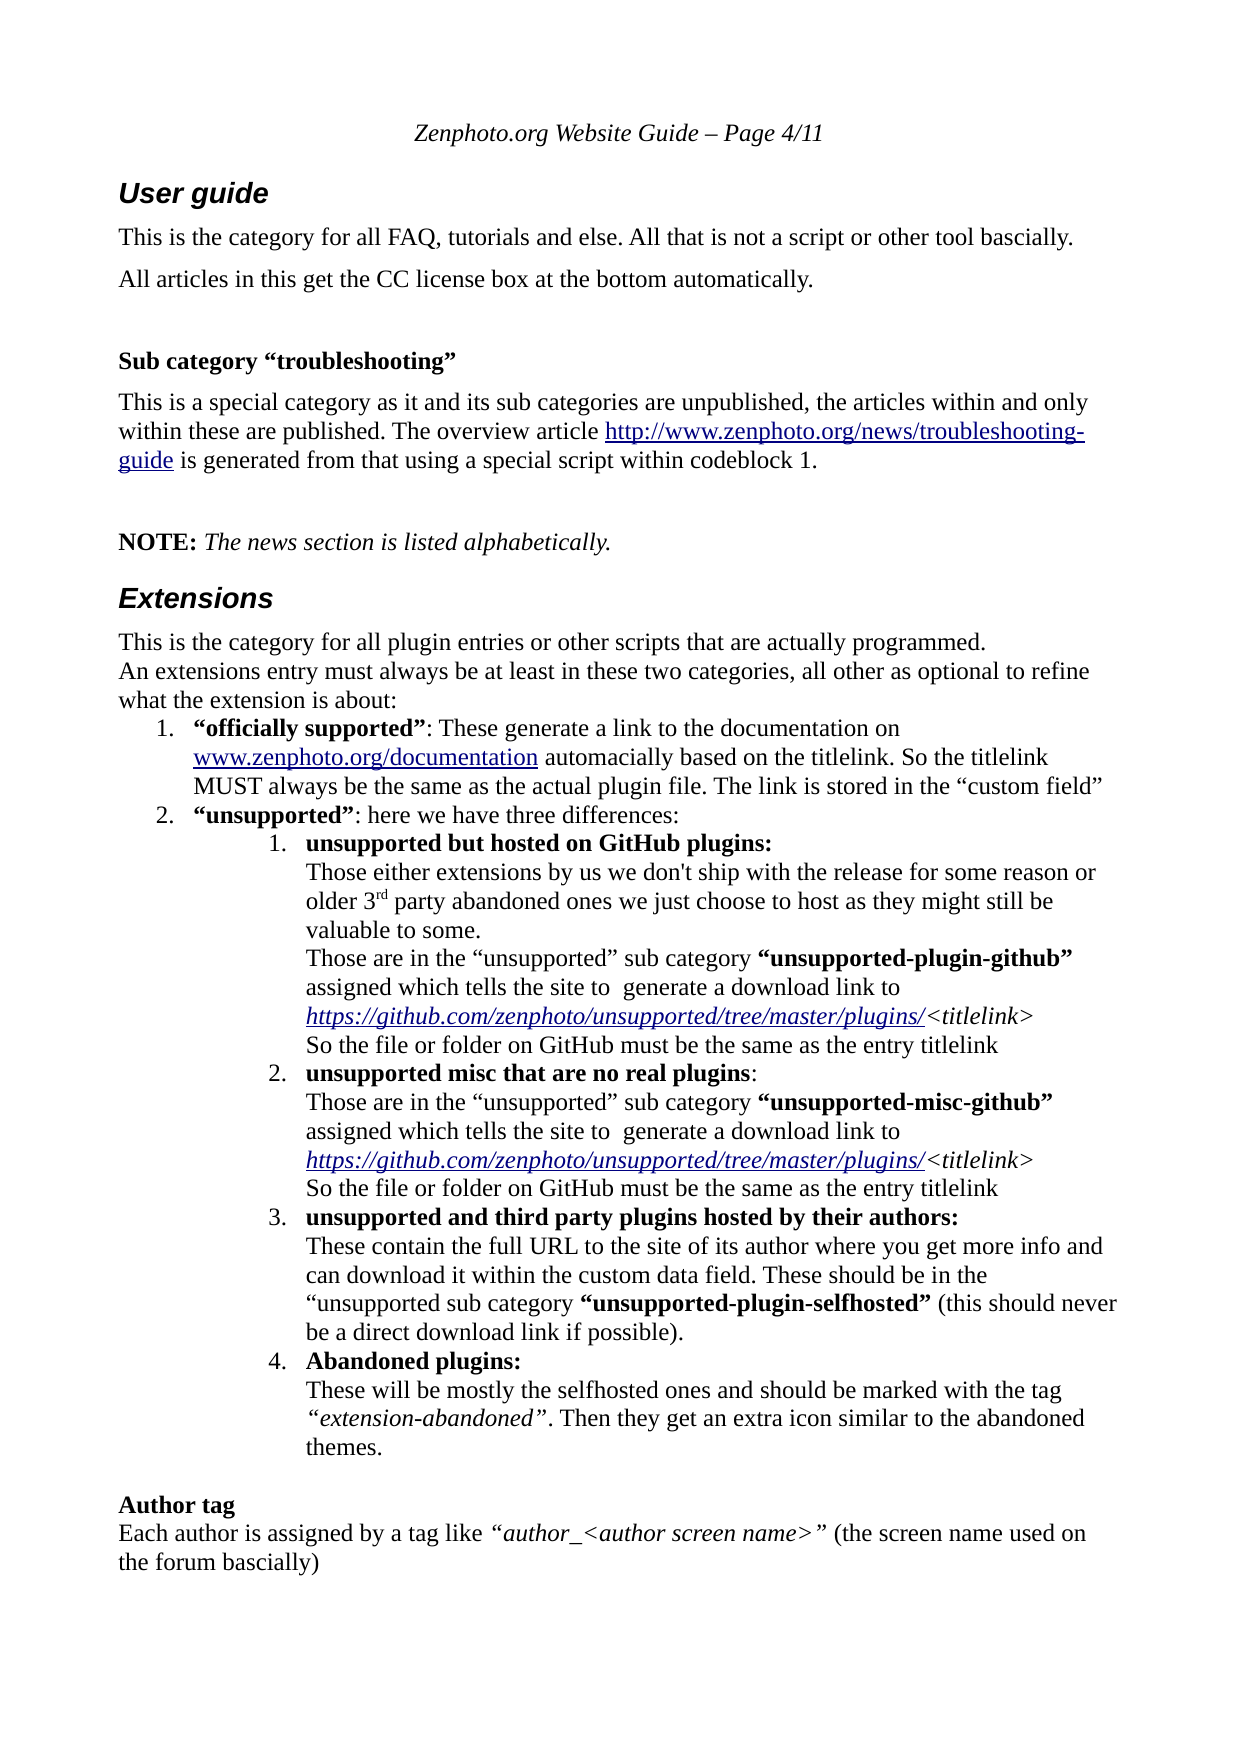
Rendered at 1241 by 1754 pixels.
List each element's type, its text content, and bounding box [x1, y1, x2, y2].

text This is the category for all plugin entries or other scripts that are actually programmed. [118, 627, 1122, 656]
list unsupported and third party plugins hosted by their authors: These contain the full URL to the site of its author where you get more info and can download it within the custom data field. These should be in the “unsupported sub category “unsupported-plugin-selfhosted” (this should never be a direct download link if possible). [268, 1202, 1122, 1346]
text Sub category “troubleshooting” [118, 346, 1122, 375]
text An extensions entry must always be at least in these two categories, all other as optional to refine what the extension is about: [118, 656, 1122, 713]
text This is a special category as it and its sub categories are unpublished, the articles within and only within these are published. The overview article http://www.zenphoto.org/news/troubleshooting-guide is generated from that using a special script within codeblock 1. [118, 387, 1122, 474]
list unsupported misc that are no real plugins: Those are in the “unsupported” sub category “unsupported-misc-github” assigned which tells the site to generate a download link to https://github.com/zenphoto/unsupported/tree/master/plugins/<titlelink> So the file or folder on GitHub must be the same as the entry titlelink [268, 1058, 1122, 1202]
subtitle User guide [118, 176, 1122, 210]
text NOTE: The news section is listed alphabetically. [118, 527, 1122, 556]
list unsupported but hosted on GitHub plugins: Those either extensions by us we don't ship with the release for some reason or older 3rd party abandoned ones we just choose to host as they might still be valuable to some. Those are in the “unsupported” sub category “unsupported-plugin-github” assigned which tells the site to generate a download link to https://github.com/zenphoto/unsupported/tree/master/plugins/<titlelink> So the file or folder on GitHub must be the same as the entry titlelink [268, 828, 1122, 1058]
text All articles in this get the CC license box at the bottom automatically. [118, 264, 1122, 292]
text This is the category for all FAQ, tutorials and else. All that is not a script or other tool bascially. [118, 222, 1122, 251]
list Abandoned plugins: These will be mostly the selfhosted ones and should be marked with the tag “extension-abandoned”. Then they get an extra icon similar to the abandoned themes. [268, 1346, 1122, 1461]
text Each author is assigned by a tag like “author_<author screen name>” (the screen name used on the forum bascially) [118, 1518, 1122, 1576]
list “officially supported”: These generate a link to the documentation on www.zenphoto.org/documentation automacially based on the titlelink. So the titlelink MUST always be the same as the actual plugin file. The link is stored in the “custom field” [156, 713, 1122, 800]
list “unsupported”: here we have three differences: [156, 800, 1122, 828]
text Author tag [118, 1490, 1122, 1518]
subtitle Extensions [118, 581, 1122, 615]
